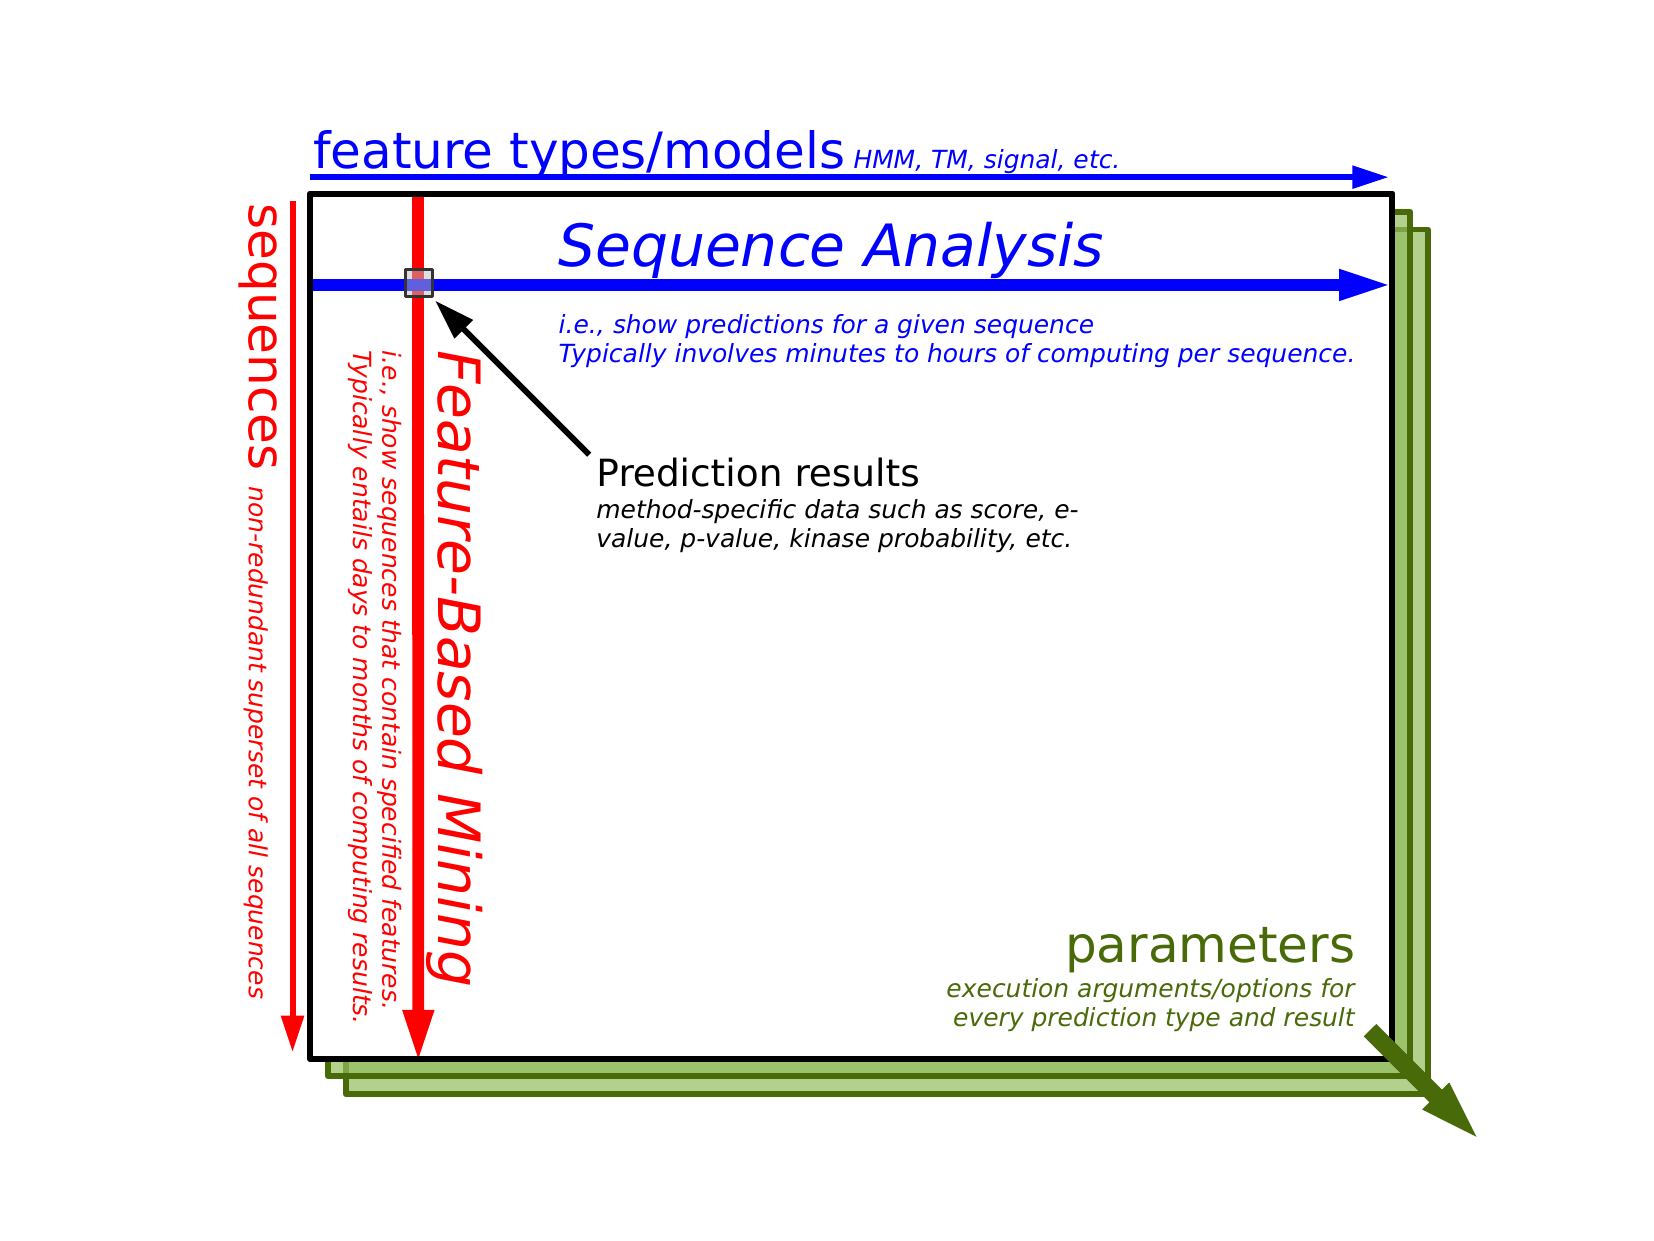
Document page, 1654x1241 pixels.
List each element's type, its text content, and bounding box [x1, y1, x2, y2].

text_box Prediction results method-specific data such as score, e-value, p-value, kinase probability, etc. [581, 443, 1152, 591]
text_box [1395, 211, 1428, 1074]
text_box Sequence Analysis i.e., show predictions for a given sequence Typically involves minutes to hours of computing per sequence. [543, 205, 1372, 279]
text_box Feature-Based Mining i.e., show sequences that contain specified features. Typically entails days to months of computing results. [313, 335, 501, 1056]
text_box [501, 1062, 1421, 1095]
text_box [313, 197, 1389, 1056]
text_box parameters execution arguments/options for every prediction type and result [868, 908, 1371, 1041]
text_box Sequence Analysis i.e., show predictions for a given sequence Typically involves minutes to hours of computing per sequence. [543, 291, 1372, 384]
text_box Feature-Based Mining i.e., show sequences that contain specified features. Typically entails days to months of computing results. [270, 335, 501, 1113]
